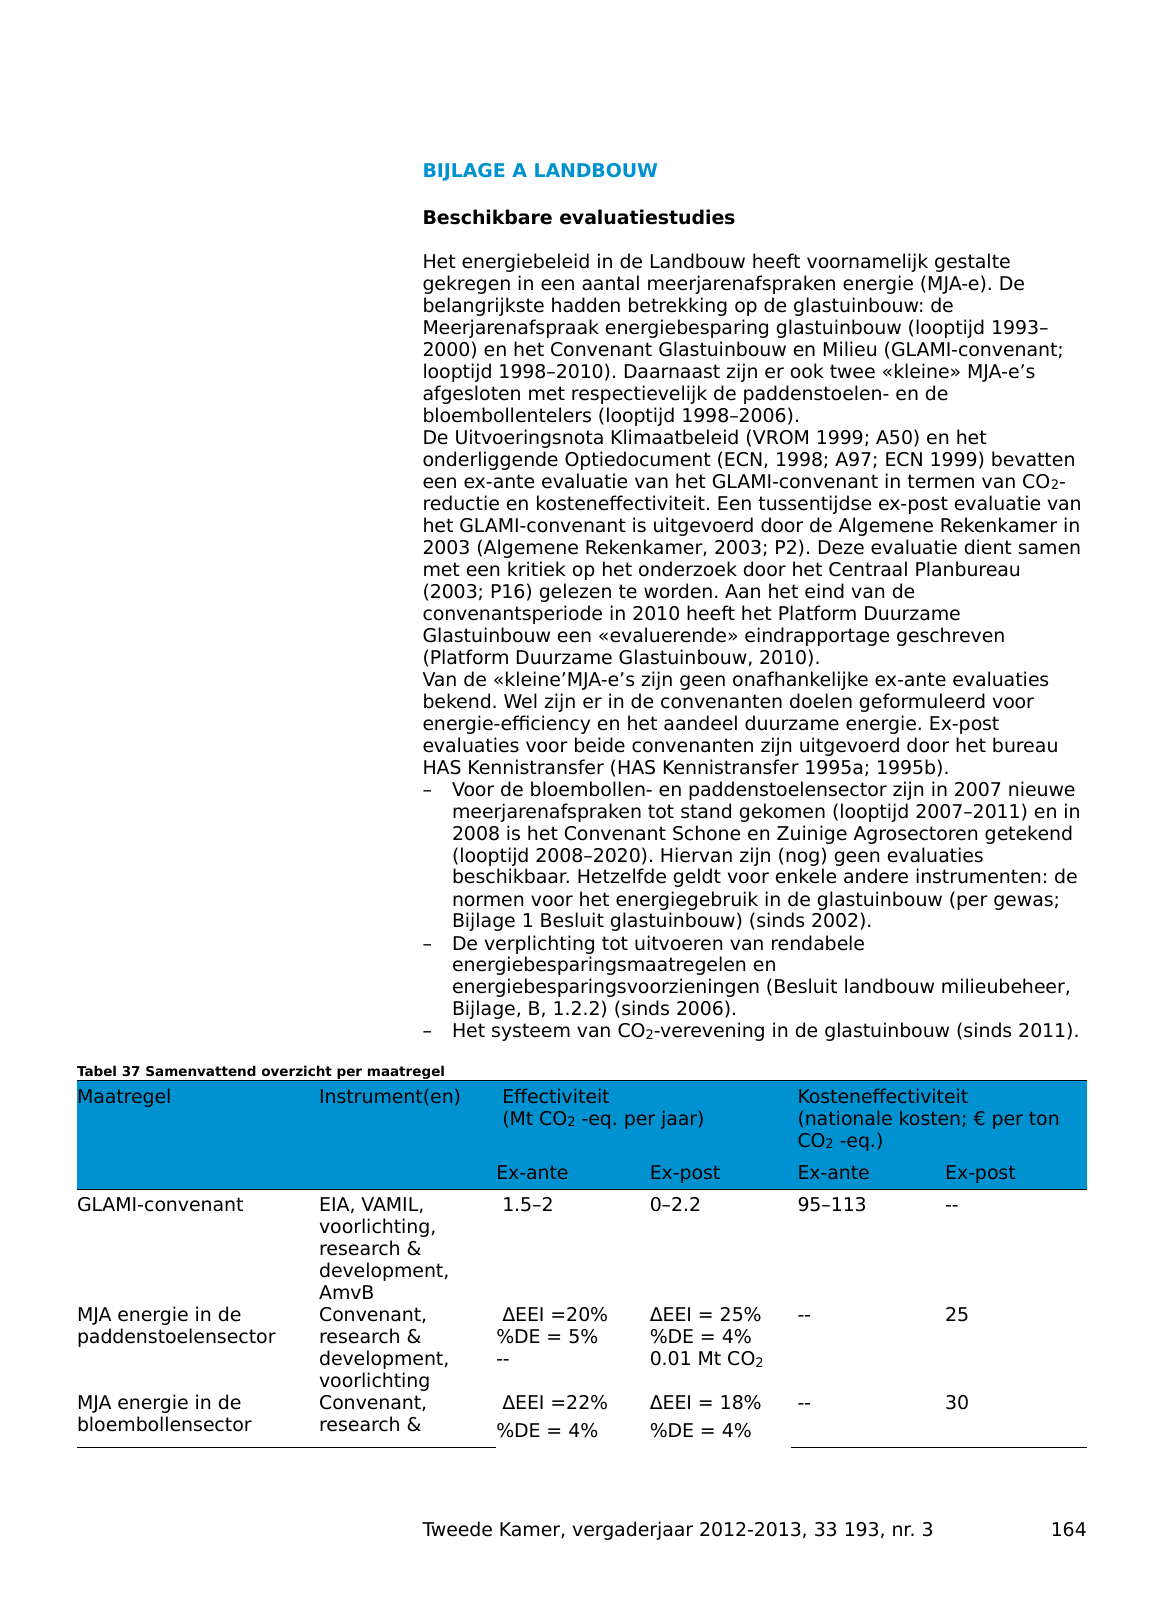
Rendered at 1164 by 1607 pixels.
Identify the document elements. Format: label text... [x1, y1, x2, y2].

table_cell GLAMI-convenant [77, 1190, 313, 1304]
table_cell Convenant, research & [313, 1392, 496, 1447]
table_cell %DE = 4% [644, 1419, 791, 1447]
table_cell Ex-post [644, 1156, 791, 1189]
table_cell %DE = 4% [644, 1326, 791, 1348]
table_cell Ex-post [939, 1156, 1087, 1189]
table_header Tabel 37 Samenvattend overzicht per maatregel [77, 1064, 1087, 1080]
table_cell Ex-ante [496, 1156, 644, 1189]
text – Voor de bloembollen- en paddenstoelensector zijn in 2007 nieuwe meerjarenafspraken tot stand gekomen (looptijd 2007–2011) en in 2008 is het Convenant Schone en Zuinige Agrosectoren getekend (looptijd 2008–2020). Hiervan zijn (nog) geen evaluaties beschikbaar. Hetzelfde geldt voor enkele andere instrumenten: de normen voor het energiegebruik in de glastuinbouw (per gewas; Bijlage 1 Besluit glastuinbouw) (sinds 2002). [422, 778, 1087, 932]
subtitle BIJLAGE A LANDBOUW [422, 160, 1087, 182]
table_cell 0.01 Mt CO2 [644, 1348, 791, 1392]
text – De verplichting tot uitvoeren van rendabele energiebesparingsmaatregelen en energiebesparingsvoorzieningen (Besluit landbouw milieubeheer, Bijlage, B, 1.2.2) (sinds 2006). [422, 932, 1087, 1020]
table_cell %DE = 5% [496, 1326, 644, 1348]
table_cell 25 [939, 1304, 1087, 1392]
text Het energiebeleid in de Landbouw heeft voornamelijk gestalte gekregen in een aantal meerjarenafspraken energie (MJA-e). De belangrijkste hadden betrekking op de glastuinbouw: de Meerjarenafspraak energiebesparing glastuinbouw (looptijd 1993–2000) en het Convenant Glastuinbouw en Milieu (GLAMI-convenant; looptijd 1998–2010). Daarnaast zijn er ook twee «kleine» MJA-e’s afgesloten met respectievelijk de paddenstoelen- en de bloembollentelers (looptijd 1998–2006). [422, 251, 1087, 427]
table_cell Ex-ante [791, 1156, 939, 1189]
table_cell Instrument(en) [313, 1081, 496, 1156]
table_cell EIA, VAMIL, voorlichting, research & development, AmvB [313, 1190, 496, 1304]
table_cell ΔEEI = 25% [644, 1304, 791, 1326]
table_cell Kosteneffectiviteit (nationale kosten; € per ton CO2 -eq.) [791, 1081, 1087, 1156]
table_cell ΔEEI =22% [496, 1392, 644, 1419]
table_cell -- [791, 1304, 939, 1392]
table_cell -- [496, 1348, 644, 1392]
table_cell Convenant, research & development, voorlichting [313, 1304, 496, 1392]
text De Uitvoeringsnota Klimaatbeleid (VROM 1999; A50) en het onderliggende Optiedocument (ECN, 1998; A97; ECN 1999) bevatten een ex-ante evaluatie van het GLAMI-convenant in termen van CO2-reductie en kosteneffectiviteit. Een tussentijdse ex-post evaluatie van het GLAMI-convenant is uitgevoerd door de Algemene Rekenkamer in 2003 (Algemene Rekenkamer, 2003; P2). Deze evaluatie dient samen met een kritiek op het onderzoek door het Centraal Planbureau (2003; P16) gelezen te worden. Aan het eind van de convenantsperiode in 2010 heeft het Platform Duurzame Glastuinbouw een «evaluerende» eindrapportage geschreven (Platform Duurzame Glastuinbouw, 2010). [422, 427, 1087, 669]
text – Het systeem van CO2-verevening in de glastuinbouw (sinds 2011). [422, 1020, 1087, 1042]
table_cell ΔEEI =20% [496, 1304, 644, 1326]
table_cell 0–2.2 [644, 1190, 791, 1304]
table_cell -- [791, 1392, 939, 1447]
table_cell MJA energie in de bloembollensector [77, 1392, 313, 1447]
subtitle Beschikbare evaluatiestudies [422, 207, 1087, 229]
table_cell ΔEEI = 18% [644, 1392, 791, 1419]
text Van de «kleine’MJA-e’s zijn geen onafhankelijke ex-ante evaluaties bekend. Wel zijn er in de convenanten doelen geformuleerd voor energie-efficiency en het aandeel duurzame energie. Ex-post evaluaties voor beide convenanten zijn uitgevoerd door het bureau HAS Kennistransfer (HAS Kennistransfer 1995a; 1995b). [422, 669, 1087, 778]
table_cell 95–113 [791, 1190, 939, 1304]
table_cell Effectiviteit (Mt CO2 -eq. per jaar) [496, 1081, 791, 1156]
table_cell 30 [939, 1392, 1087, 1447]
table_cell Maatregel [77, 1081, 313, 1156]
table_cell 1.5–2 [496, 1190, 644, 1304]
table_cell -- [939, 1190, 1087, 1304]
table_cell %DE = 4% [496, 1419, 644, 1447]
table_cell MJA energie in de paddenstoelensector [77, 1304, 313, 1392]
